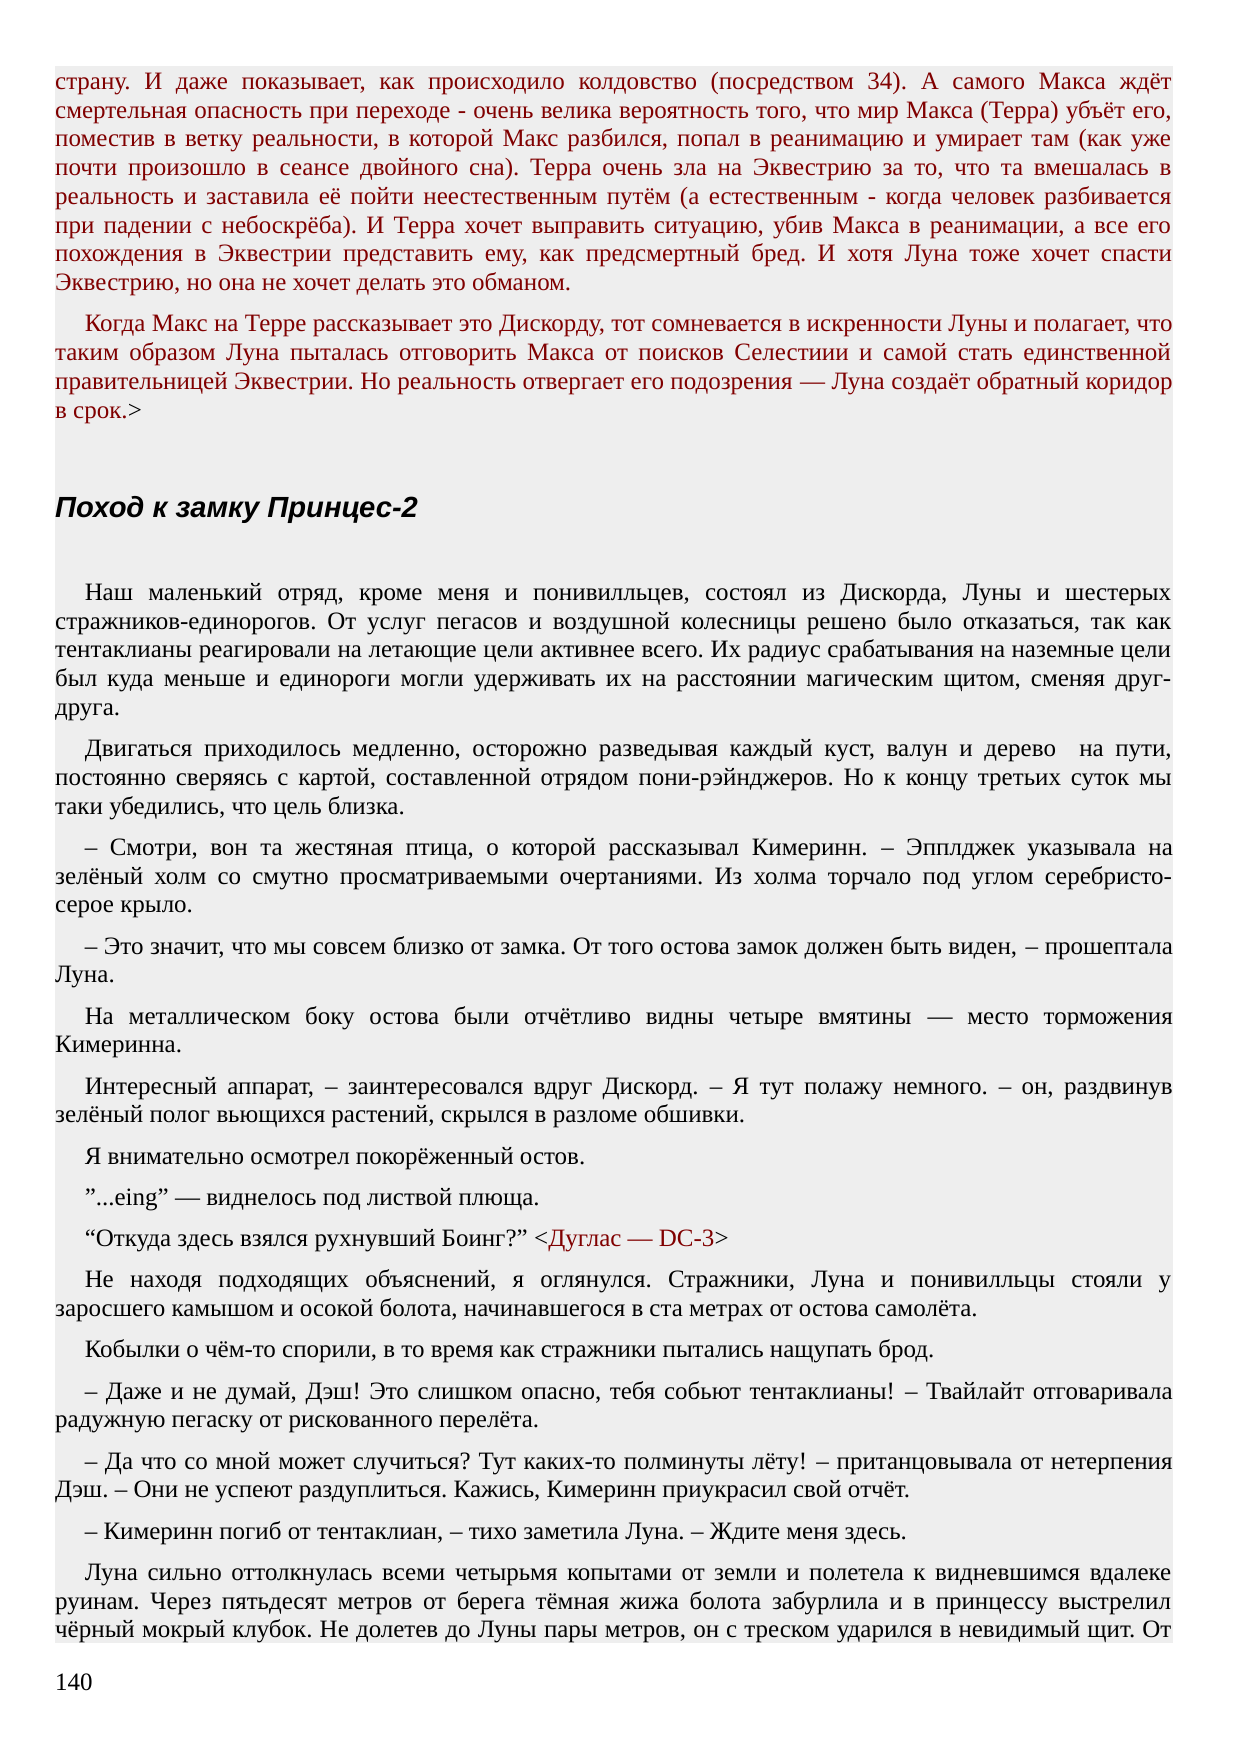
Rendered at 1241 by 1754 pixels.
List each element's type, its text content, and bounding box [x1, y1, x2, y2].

text Интересный аппарат, – заинтересовался вдруг Дискорд. – Я тут полажу немного. – он, раздвинув зелёный полог вьющихся растений, скрылся в разломе обшивки. [55, 1071, 1173, 1128]
text Двигаться приходилось медленно, осторожно разведывая каждый куст, валун и дерево на пути, постоянно сверяясь с картой, составленной отрядом пони-рэйнджеров. Но к концу третьих суток мы таки убедились, что цель близка. [55, 733, 1173, 819]
text страну. И даже показывает, как происходило колдовство (посредством 34). А самого Макса ждёт смертельная опасность при переходе - очень велика вероятность того, что мир Макса (Терра) убъёт его, поместив в ветку реальности, в которой Макс разбился, попал в реанимацию и умирает там (как уже почти произошло в сеансе двойного сна). Терра очень зла на Эквестрию за то, что та вмешалась в реальность и заставила её пойти неестественным путём (а естественным - когда человек разбивается при падении с небоскрёба). И Терра хочет выправить ситуацию, убив Макса в реанимации, а все его похождения в Эквестрии представить ему, как предсмертный бред. И хотя Луна тоже хочет спасти Эквестрию, но она не хочет делать это обманом. [55, 66, 1173, 296]
text – Даже и не думай, Дэш! Это слишком опасно, тебя собьют тентаклианы! – Твайлайт отговаривала радужную пегаску от рискованного перелёта. [55, 1376, 1173, 1433]
text “Откуда здесь взялся рухнувший Боинг?” <Дуглас — DC-3> [55, 1223, 1173, 1252]
text Луна сильно оттолкнулась всеми четырьмя копытами от земли и полетела к видневшимся вдалеке руинам. Через пятьдесят метров от берега тёмная жижа болота забурлила и в принцессу выстрелил чёрный мокрый клубок. Не долетев до Луны пары метров, он с треском ударился в невидимый щит. От [55, 1557, 1173, 1643]
subtitle Поход к замку Принцес-2 [55, 490, 1173, 523]
text ”...eing” — виднелось под листвой плюща. [55, 1182, 1173, 1211]
text Не находя подходящих объяснений, я оглянулся. Стражники, Луна и понивилльцы стояли у заросшего камышом и осокой болота, начинавшегося в ста метрах от остова самолёта. [55, 1264, 1173, 1322]
text – Да что со мной может случиться? Тут каких-то полминуты лёту! – пританцовывала от нетерпения Дэш. – Они не успеют раздуплиться. Кажись, Кимеринн приукрасил свой отчёт. [55, 1446, 1173, 1503]
text – Кимеринн погиб от тентаклиан, – тихо заметила Луна. – Ждите меня здесь. [55, 1516, 1173, 1544]
text Кобылки о чём-то спорили, в то время как стражники пытались нащупать брод. [55, 1334, 1173, 1363]
text Я внимательно осмотрел покорёженный остов. [55, 1141, 1173, 1169]
text Когда Макс на Терре рассказывает это Дискорду, тот сомневается в искренности Луны и полагает, что таким образом Луна пыталась отговорить Макса от поисков Селестиии и самой стать единственной правительницей Эквестрии. Но реальность отвергает его подозрения — Луна создаёт обратный коридор в срок.> [55, 308, 1173, 423]
text На металлическом боку остова были отчётливо видны четыре вмятины — место торможения Кимеринна. [55, 1001, 1173, 1058]
text – Это значит, что мы совсем близко от замка. От того остова замок должен быть виден, – прошептала Луна. [55, 931, 1173, 988]
text – Смотри, вон та жестяная птица, о которой рассказывал Кимеринн. – Эпплджек указывала на зелёный холм со смутно просматриваемыми очертаниями. Из холма торчало под углом серебристо-серое крыло. [55, 832, 1173, 918]
text Наш маленький отряд, кроме меня и понивилльцев, состоял из Дискорда, Луны и шестерых стражников-единорогов. От услуг пегасов и воздушной колесницы решено было отказаться, так как тентаклианы реагировали на летающие цели активнее всего. Их радиус срабатывания на наземные цели был куда меньше и единороги могли удерживать их на расстоянии магическим щитом, сменяя друг-друга. [55, 577, 1173, 721]
